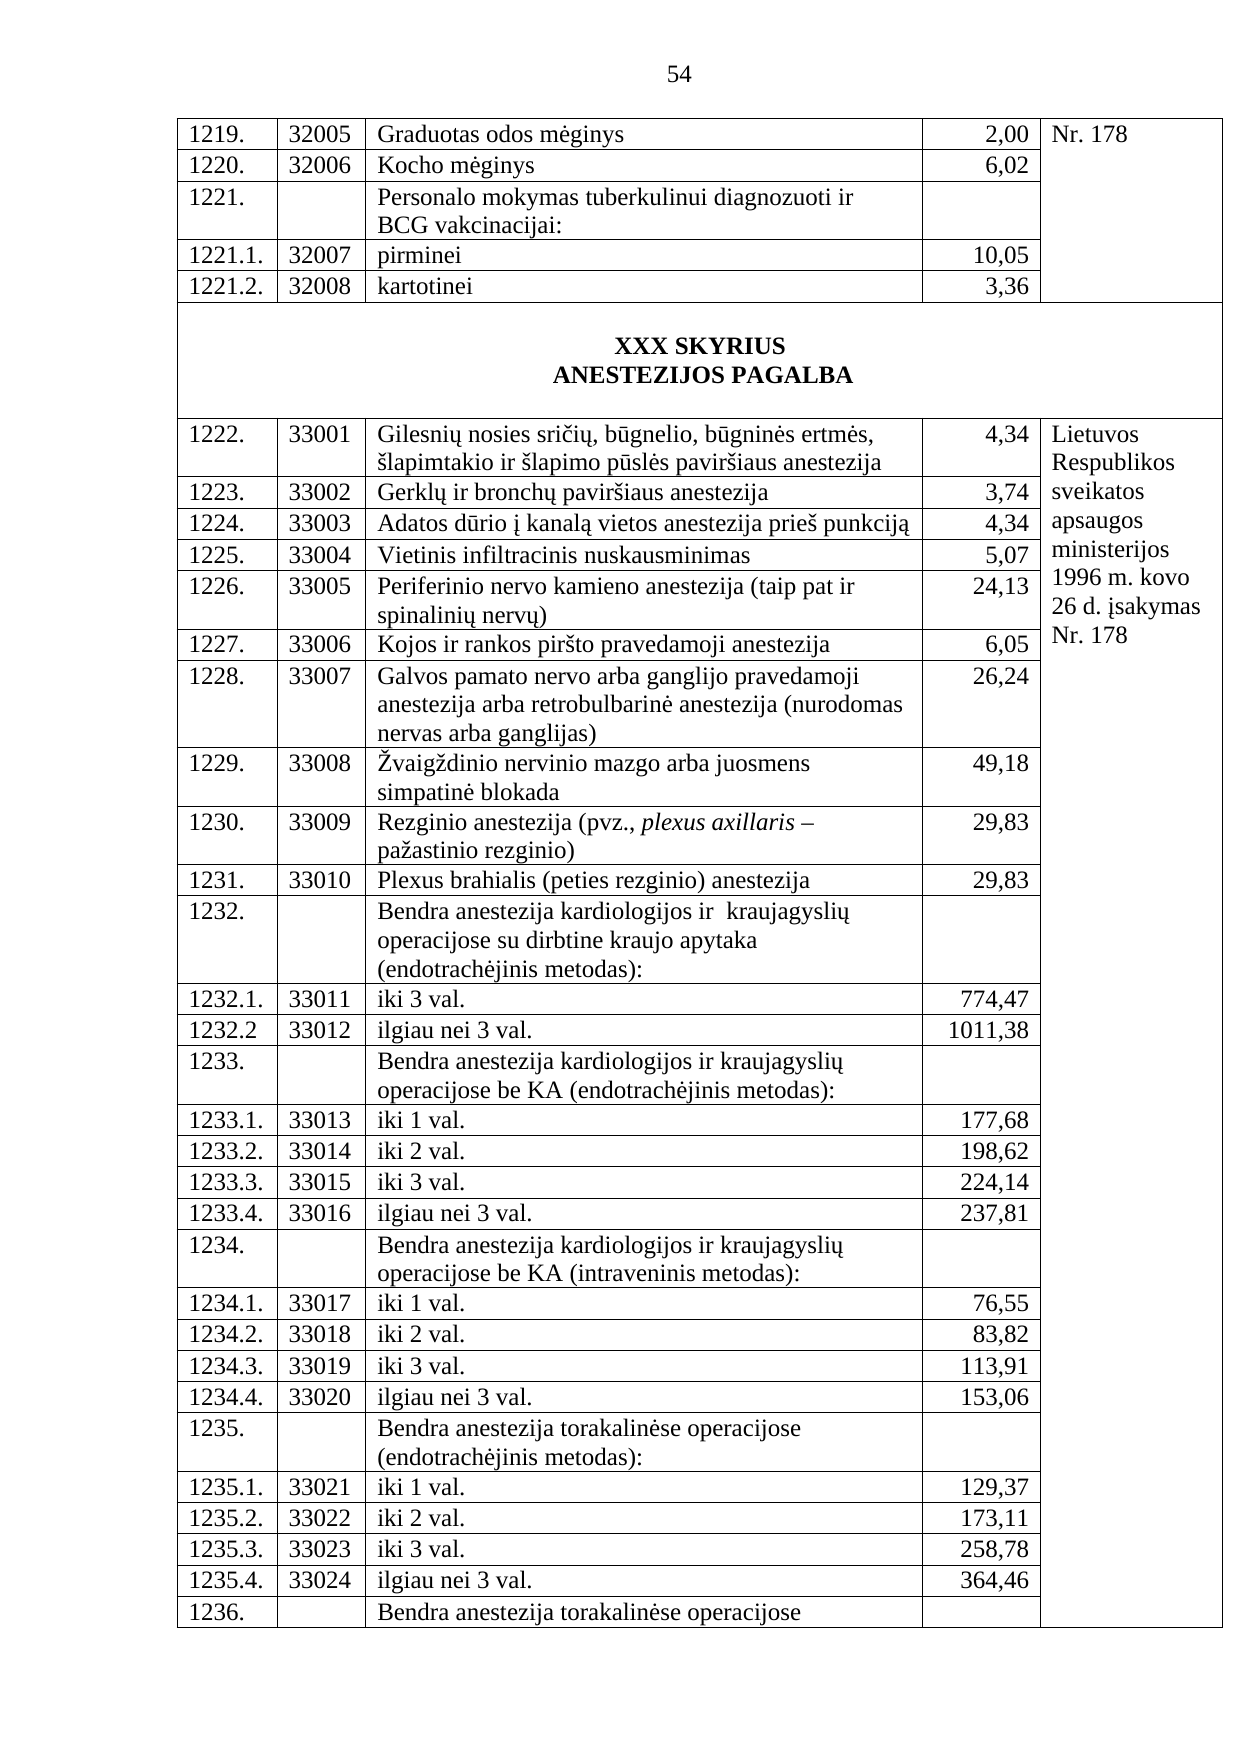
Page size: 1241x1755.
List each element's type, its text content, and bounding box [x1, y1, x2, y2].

table_cell 1230. [178, 807, 277, 864]
table_cell 1227. [178, 630, 277, 660]
table_cell 32007 [278, 240, 365, 270]
table_cell Rezginio anestezija (pvz., plexus axillaris – pažastinio rezginio) [366, 807, 922, 864]
table_cell 1234.1. [178, 1288, 277, 1318]
table_cell 1233.3. [178, 1167, 277, 1197]
table_cell 1234. [178, 1230, 277, 1287]
table_cell 33003 [278, 509, 365, 539]
table_cell 33019 [278, 1351, 365, 1381]
table_cell 10,05 [923, 240, 1040, 270]
table_cell 33018 [278, 1320, 365, 1350]
table_cell 33023 [278, 1534, 365, 1564]
table_cell Personalo mokymas tuberkulinui diagnozuoti ir BCG vakcinacijai: [366, 182, 922, 239]
table_cell Gilesnių nosies sričių, būgnelio, būgninės ertmės, šlapimtakio ir šlapimo pūslės paviršiaus anestezija [366, 419, 922, 476]
table_cell 33001 [278, 419, 365, 476]
table_cell 1224. [178, 509, 277, 539]
table_cell 1219. [178, 119, 277, 149]
table_cell 29,83 [923, 807, 1040, 864]
table_cell 1225. [178, 540, 277, 570]
table_cell 258,78 [923, 1534, 1040, 1564]
table_cell 26,24 [923, 661, 1040, 747]
table_cell Bendra anestezija kardiologijos ir kraujagyslių operacijose be KA (intraveninis metodas): [366, 1230, 922, 1287]
table_cell 33015 [278, 1167, 365, 1197]
table_cell 774,47 [923, 984, 1040, 1014]
table_cell iki 3 val. [366, 1534, 922, 1564]
table_cell 33014 [278, 1136, 365, 1166]
table_cell 33010 [278, 865, 365, 895]
table_cell ilgiau nei 3 val. [366, 1199, 922, 1229]
table_cell 29,83 [923, 865, 1040, 895]
table_cell [278, 182, 365, 239]
table_cell 237,81 [923, 1199, 1040, 1229]
table_cell Graduotas odos mėginys [366, 119, 922, 149]
table_cell 4,34 [923, 509, 1040, 539]
table_cell 33021 [278, 1472, 365, 1502]
table_cell Plexus brahialis (peties rezginio) anestezija [366, 865, 922, 895]
table_cell [923, 182, 1040, 239]
table_cell 198,62 [923, 1136, 1040, 1166]
table_cell 113,91 [923, 1351, 1040, 1381]
table_cell 1226. [178, 571, 277, 628]
table_cell Bendra anestezija kardiologijos ir kraujagyslių operacijose su dirbtine kraujo apytaka (endotrachėjinis metodas): [366, 896, 922, 983]
table_cell 33024 [278, 1566, 365, 1596]
table_cell 33008 [278, 748, 365, 806]
table_cell 1231. [178, 865, 277, 895]
table_cell 33004 [278, 540, 365, 570]
table_cell 1232.2 [178, 1015, 277, 1045]
table_cell [923, 1413, 1040, 1471]
table_cell ilgiau nei 3 val. [366, 1015, 922, 1045]
table_cell 1234.2. [178, 1320, 277, 1350]
table_cell XXX SKYRIUS ANESTEZIJOS PAGALBA [178, 303, 1222, 418]
table_cell Žvaigždinio nervinio mazgo arba juosmens simpatinė blokada [366, 748, 922, 806]
table_cell Gerklų ir bronchų paviršiaus anestezija [366, 477, 922, 507]
table_cell [278, 1597, 365, 1627]
table_cell 1220. [178, 150, 277, 181]
table_cell iki 2 val. [366, 1503, 922, 1533]
table_cell Kojos ir rankos piršto pravedamoji anestezija [366, 630, 922, 660]
table_cell 1234.3. [178, 1351, 277, 1381]
table_cell kartotinei [366, 271, 922, 302]
table_cell 33013 [278, 1105, 365, 1135]
table_cell 1223. [178, 477, 277, 507]
table_cell 33016 [278, 1199, 365, 1229]
table_cell 364,46 [923, 1566, 1040, 1596]
table_cell 1235. [178, 1413, 277, 1471]
table_cell 1221.1. [178, 240, 277, 270]
table_cell 1229. [178, 748, 277, 806]
table_cell 1233.2. [178, 1136, 277, 1166]
table_cell 33009 [278, 807, 365, 864]
table_cell 33011 [278, 984, 365, 1014]
table_cell 3,36 [923, 271, 1040, 302]
table_cell iki 2 val. [366, 1320, 922, 1350]
table_cell 1221. [178, 182, 277, 239]
table_cell iki 3 val. [366, 1167, 922, 1197]
table_cell 76,55 [923, 1288, 1040, 1318]
table_cell 1011,38 [923, 1015, 1040, 1045]
table_cell Periferinio nervo kamieno anestezija (taip pat ir spinalinių nervų) [366, 571, 922, 628]
table_cell 83,82 [923, 1320, 1040, 1350]
table_cell 32008 [278, 271, 365, 302]
table_cell 1221.2. [178, 271, 277, 302]
table_cell [923, 896, 1040, 983]
table_cell [923, 1597, 1040, 1627]
table_cell 24,13 [923, 571, 1040, 628]
table_cell 177,68 [923, 1105, 1040, 1135]
table_cell 49,18 [923, 748, 1040, 806]
table_cell 1228. [178, 661, 277, 747]
table_cell 1235.1. [178, 1472, 277, 1502]
table_cell 33002 [278, 477, 365, 507]
table_cell [278, 1413, 365, 1471]
table_cell 33012 [278, 1015, 365, 1045]
table_cell 153,06 [923, 1382, 1040, 1412]
table_cell 33007 [278, 661, 365, 747]
table_cell Nr. 178 [1041, 119, 1222, 302]
table_cell Lietuvos Respublikos sveikatos apsaugos ministerijos 1996 m. kovo 26 d. įsakymas Nr. 178 [1041, 419, 1222, 1627]
table_cell Vietinis infiltracinis nuskausminimas [366, 540, 922, 570]
table_cell Bendra anestezija torakalinėse operacijose (endotrachėjinis metodas): [366, 1413, 922, 1471]
table_cell 2,00 [923, 119, 1040, 149]
table_cell 1236. [178, 1597, 277, 1627]
table_cell Bendra anestezija torakalinėse operacijose [366, 1597, 922, 1627]
table_cell Adatos dūrio į kanalą vietos anestezija prieš punkciją [366, 509, 922, 539]
table_cell 1235.3. [178, 1534, 277, 1564]
table_cell 224,14 [923, 1167, 1040, 1197]
table_cell 173,11 [923, 1503, 1040, 1533]
table_cell ilgiau nei 3 val. [366, 1382, 922, 1412]
table_cell 1232. [178, 896, 277, 983]
table_cell Bendra anestezija kardiologijos ir kraujagyslių operacijose be KA (endotrachėjinis metodas): [366, 1046, 922, 1104]
table_cell [278, 1230, 365, 1287]
table_cell 6,05 [923, 630, 1040, 660]
table_cell 1233. [178, 1046, 277, 1104]
table_cell pirminei [366, 240, 922, 270]
table_cell [923, 1230, 1040, 1287]
table_cell iki 2 val. [366, 1136, 922, 1166]
table_cell iki 1 val. [366, 1288, 922, 1318]
table_cell 5,07 [923, 540, 1040, 570]
table_cell 1233.1. [178, 1105, 277, 1135]
table_cell [923, 1046, 1040, 1104]
table_cell [278, 896, 365, 983]
table_cell 1235.4. [178, 1566, 277, 1596]
table_cell 33006 [278, 630, 365, 660]
table_cell 1235.2. [178, 1503, 277, 1533]
table_cell 33005 [278, 571, 365, 628]
table_cell 33022 [278, 1503, 365, 1533]
table_cell 1233.4. [178, 1199, 277, 1229]
table_cell 3,74 [923, 477, 1040, 507]
table_cell iki 1 val. [366, 1472, 922, 1502]
table_cell 4,34 [923, 419, 1040, 476]
table_cell [278, 1046, 365, 1104]
table_cell iki 3 val. [366, 1351, 922, 1381]
table_cell 32006 [278, 150, 365, 181]
table_cell Kocho mėginys [366, 150, 922, 181]
table_cell ilgiau nei 3 val. [366, 1566, 922, 1596]
table_cell 129,37 [923, 1472, 1040, 1502]
table_cell 33017 [278, 1288, 365, 1318]
table_cell 1234.4. [178, 1382, 277, 1412]
table_cell 32005 [278, 119, 365, 149]
table_cell 1232.1. [178, 984, 277, 1014]
table_cell 6,02 [923, 150, 1040, 181]
table_cell iki 3 val. [366, 984, 922, 1014]
table_cell iki 1 val. [366, 1105, 922, 1135]
table_cell 33020 [278, 1382, 365, 1412]
table_cell Galvos pamato nervo arba ganglijo pravedamoji anestezija arba retrobulbarinė anestezija (nurodomas nervas arba ganglijas) [366, 661, 922, 747]
table_cell 1222. [178, 419, 277, 476]
